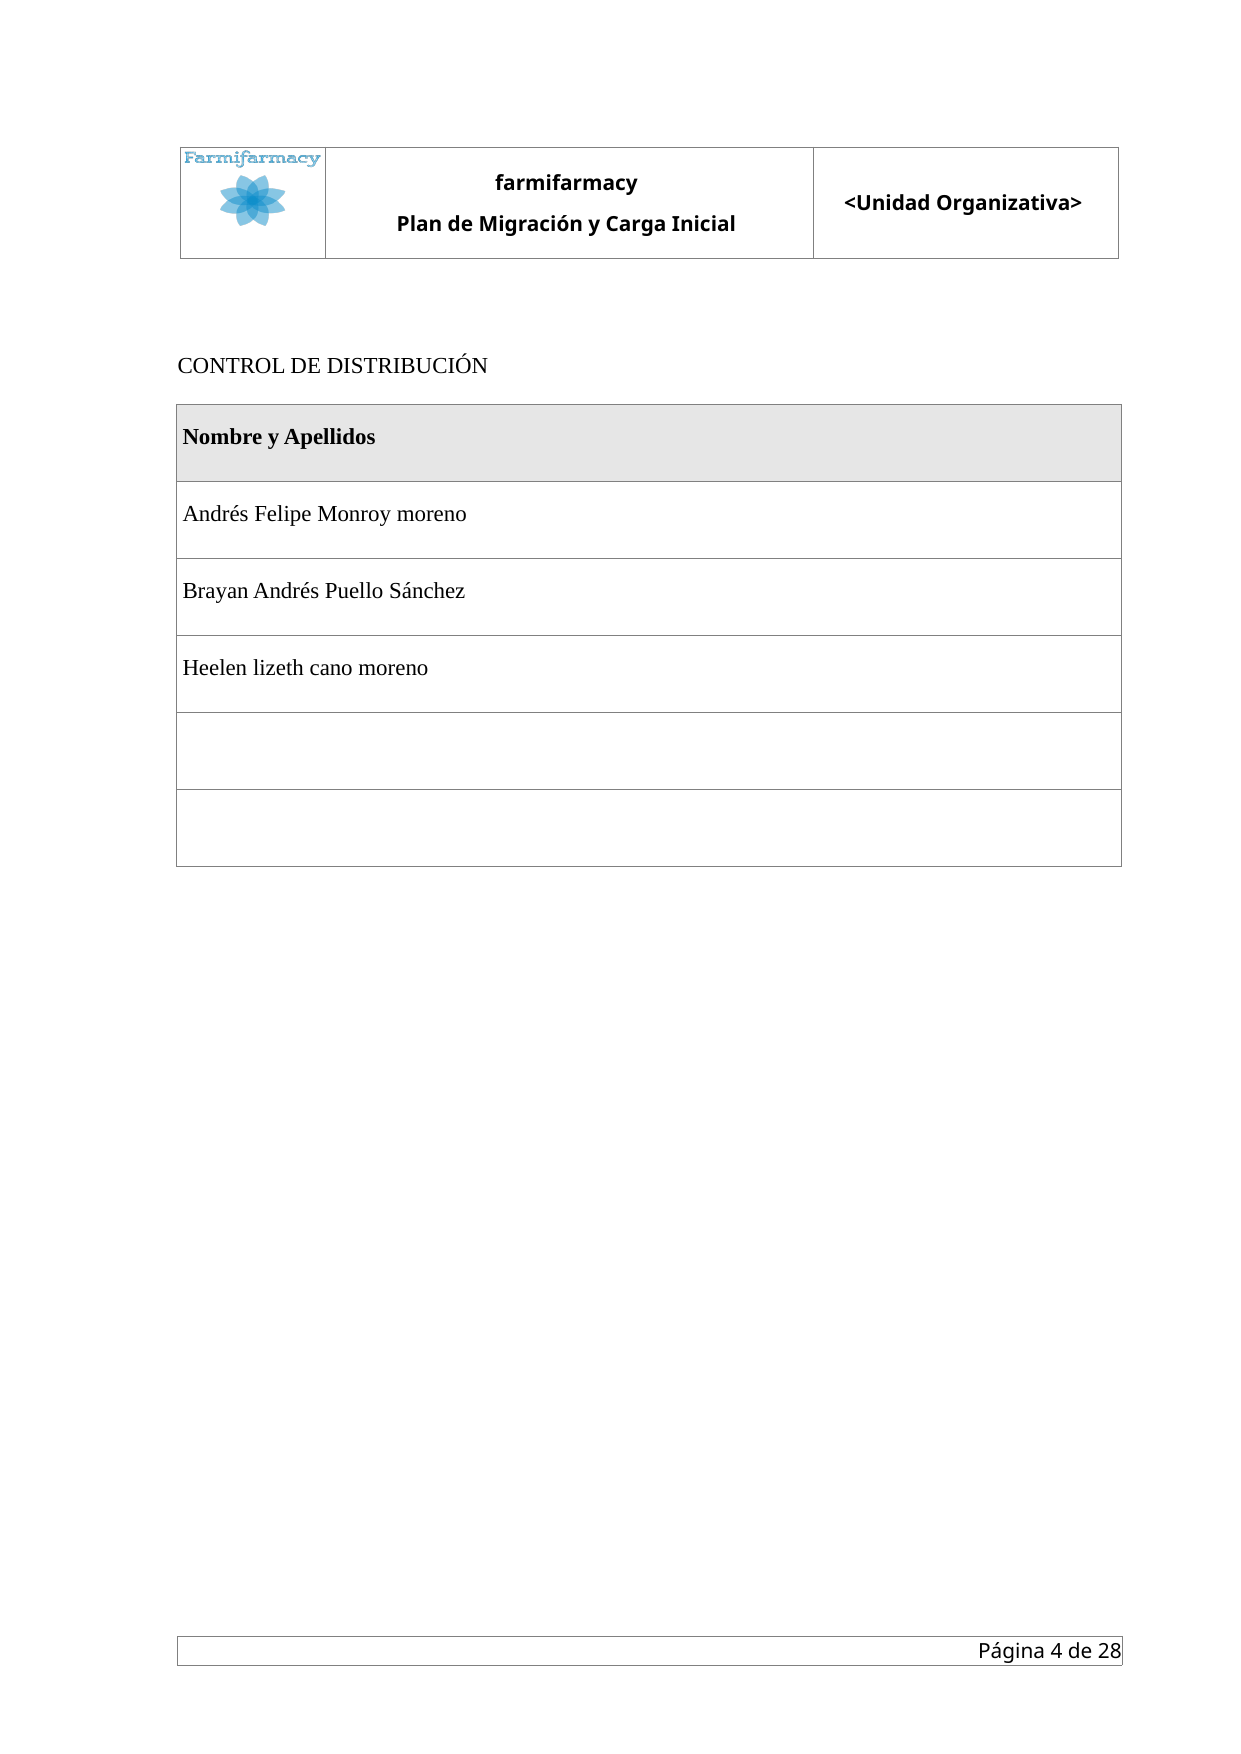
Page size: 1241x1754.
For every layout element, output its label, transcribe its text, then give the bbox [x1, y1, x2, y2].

text CONTROL DE DISTRIBUCIÓN [177, 352, 1122, 378]
table_header Nombre y Apellidos [177, 405, 1121, 481]
table_cell Brayan Andrés Puello Sánchez [177, 559, 1121, 635]
table_cell Heelen lizeth cano moreno [177, 636, 1121, 712]
table_cell Andrés Felipe Monroy moreno [177, 482, 1121, 558]
table_cell [177, 713, 1121, 789]
table_cell [177, 790, 1121, 866]
